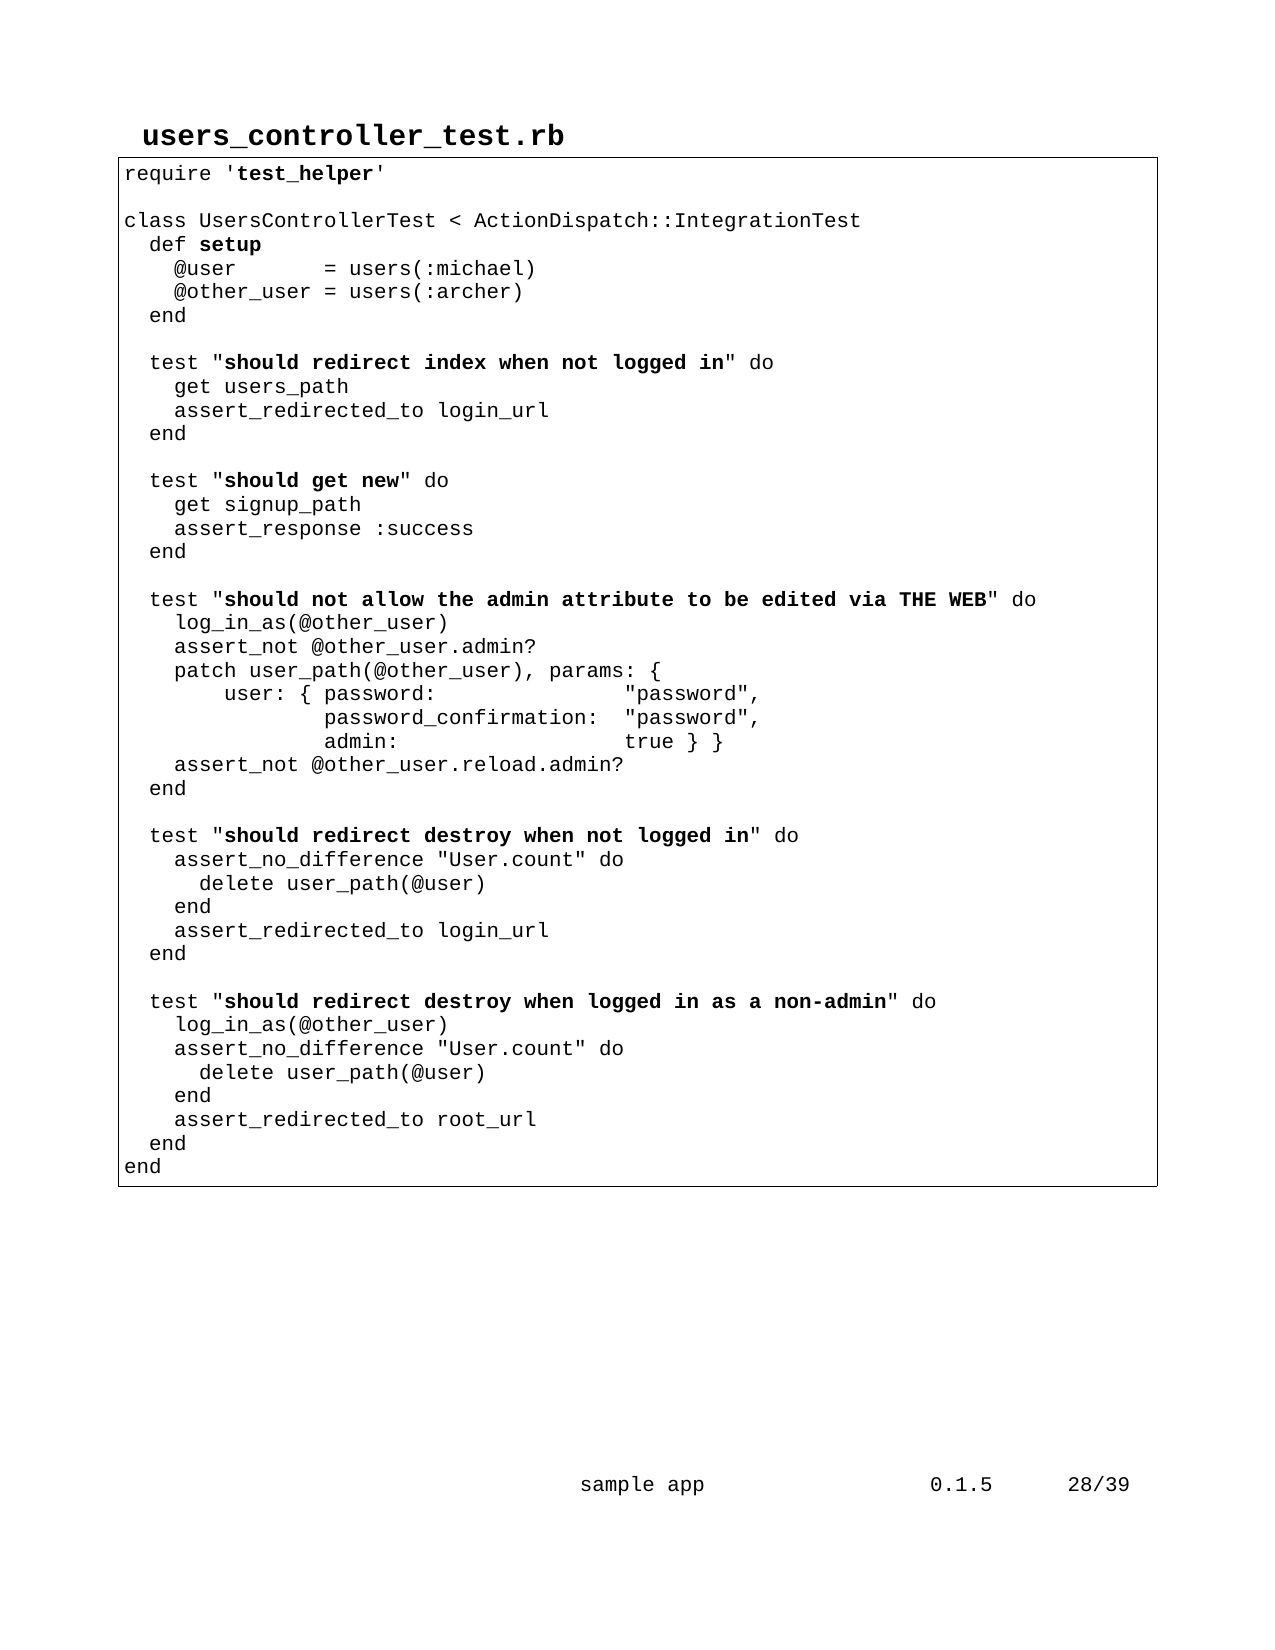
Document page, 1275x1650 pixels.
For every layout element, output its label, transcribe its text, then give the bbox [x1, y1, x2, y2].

table_header require 'test_helper' class UsersControllerTest < ActionDispatch::IntegrationTest def setup @user = users(:michael) @other_user = users(:archer) end test "should redirect index when not logged in" do get users_path assert_redirected_to login_url end test "should get new" do get signup_path assert_response :success end test "should not allow the admin attribute to be edited via THE WEB" do log_in_as(@other_user) assert_not @other_user.admin? patch user_path(@other_user), params: { user: { password: "password", password_confirmation: "password", admin: true } } assert_not @other_user.reload.admin? end test "should redirect destroy when not logged in" do assert_no_difference "User.count" do delete user_path(@user) end assert_redirected_to login_url end test "should redirect destroy when logged in as a non-admin" do log_in_as(@other_user) assert_no_difference "User.count" do delete user_path(@user) end assert_redirected_to root_url end end [119, 158, 1157, 1186]
subtitle users_controller_test.rb [142, 121, 1157, 154]
